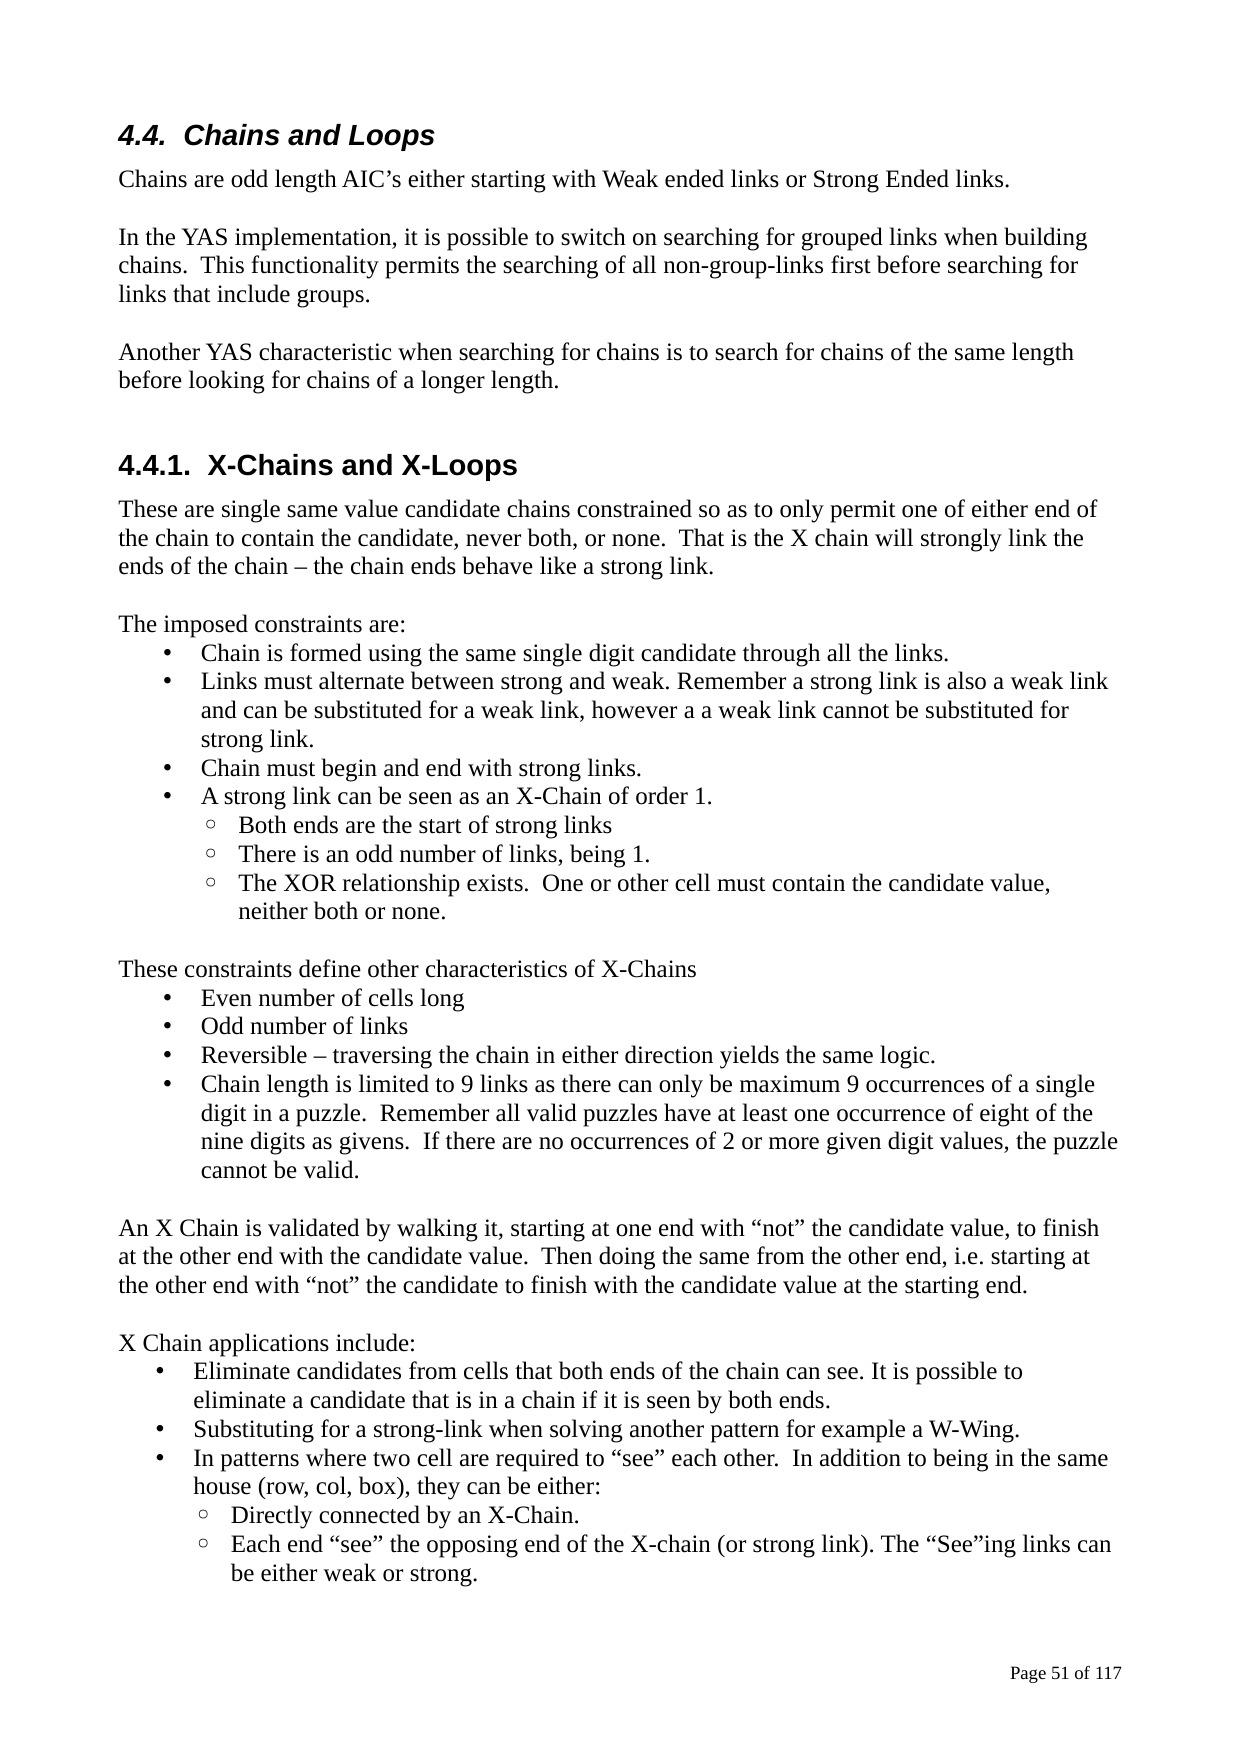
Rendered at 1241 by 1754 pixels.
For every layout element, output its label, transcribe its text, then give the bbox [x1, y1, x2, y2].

text These constraints define other characteristics of X-Chains [118, 954, 1122, 983]
list Both ends are the start of strong links [201, 810, 1122, 839]
list A strong link can be seen as an X-Chain of order 1. [163, 781, 1122, 810]
text In the YAS implementation, it is possible to switch on searching for grouped links when building chains. This functionality permits the searching of all non-group-links first before searching for links that include groups. [118, 222, 1122, 308]
list Even number of cells long [163, 983, 1122, 1011]
list Eliminate candidates from cells that both ends of the chain can see. It is possible to eliminate a candidate that is in a chain if it is seen by both ends. [156, 1356, 1122, 1414]
subtitle X-Chains and X-Loops [118, 448, 1122, 481]
list Chain length is limited to 9 links as there can only be maximum 9 occurrences of a single digit in a puzzle. Remember all valid puzzles have at least one occurrence of eight of the nine digits as givens. If there are no occurrences of 2 or more given digit values, the puzzle cannot be valid. [163, 1069, 1122, 1184]
list There is an odd number of links, being 1. [201, 839, 1122, 868]
text The imposed constraints are: [118, 609, 1122, 638]
list Reversible – traversing the chain in either direction yields the same logic. [163, 1040, 1122, 1069]
list Each end “see” the opposing end of the X-chain (or strong link). The “See”ing links can be either weak or strong. [193, 1529, 1122, 1586]
subtitle Chains and Loops [118, 118, 1122, 152]
list Chain must begin and end with strong links. [163, 753, 1122, 781]
text An X Chain is validated by walking it, starting at one end with “not” the candidate value, to finish at the other end with the candidate value. Then doing the same from the other end, i.e. starting at the other end with “not” the candidate to finish with the candidate value at the starting end. [118, 1213, 1122, 1299]
list Directly connected by an X-Chain. [193, 1500, 1122, 1529]
list Chain is formed using the same single digit candidate through all the links. [163, 638, 1122, 666]
text X Chain applications include: [118, 1328, 1122, 1356]
text Chains are odd length AIC’s either starting with Weak ended links or Strong Ended links. [118, 164, 1122, 193]
list Links must alternate between strong and weak. Remember a strong link is also a weak link and can be substituted for a weak link, however a a weak link cannot be substituted for strong link. [163, 666, 1122, 753]
text These are single same value candidate chains constrained so as to only permit one of either end of the chain to contain the candidate, never both, or none. That is the X chain will strongly link the ends of the chain – the chain ends behave like a strong link. [118, 494, 1122, 580]
list Odd number of links [163, 1011, 1122, 1040]
list The XOR relationship exists. One or other cell must contain the candidate value, neither both or none. [201, 868, 1122, 925]
list In patterns where two cell are required to “see” each other. In addition to being in the same house (row, col, box), they can be either: [156, 1443, 1122, 1500]
text Another YAS characteristic when searching for chains is to search for chains of the same length before looking for chains of a longer length. [118, 337, 1122, 394]
list Substituting for a strong-link when solving another pattern for example a W-Wing. [156, 1414, 1122, 1443]
